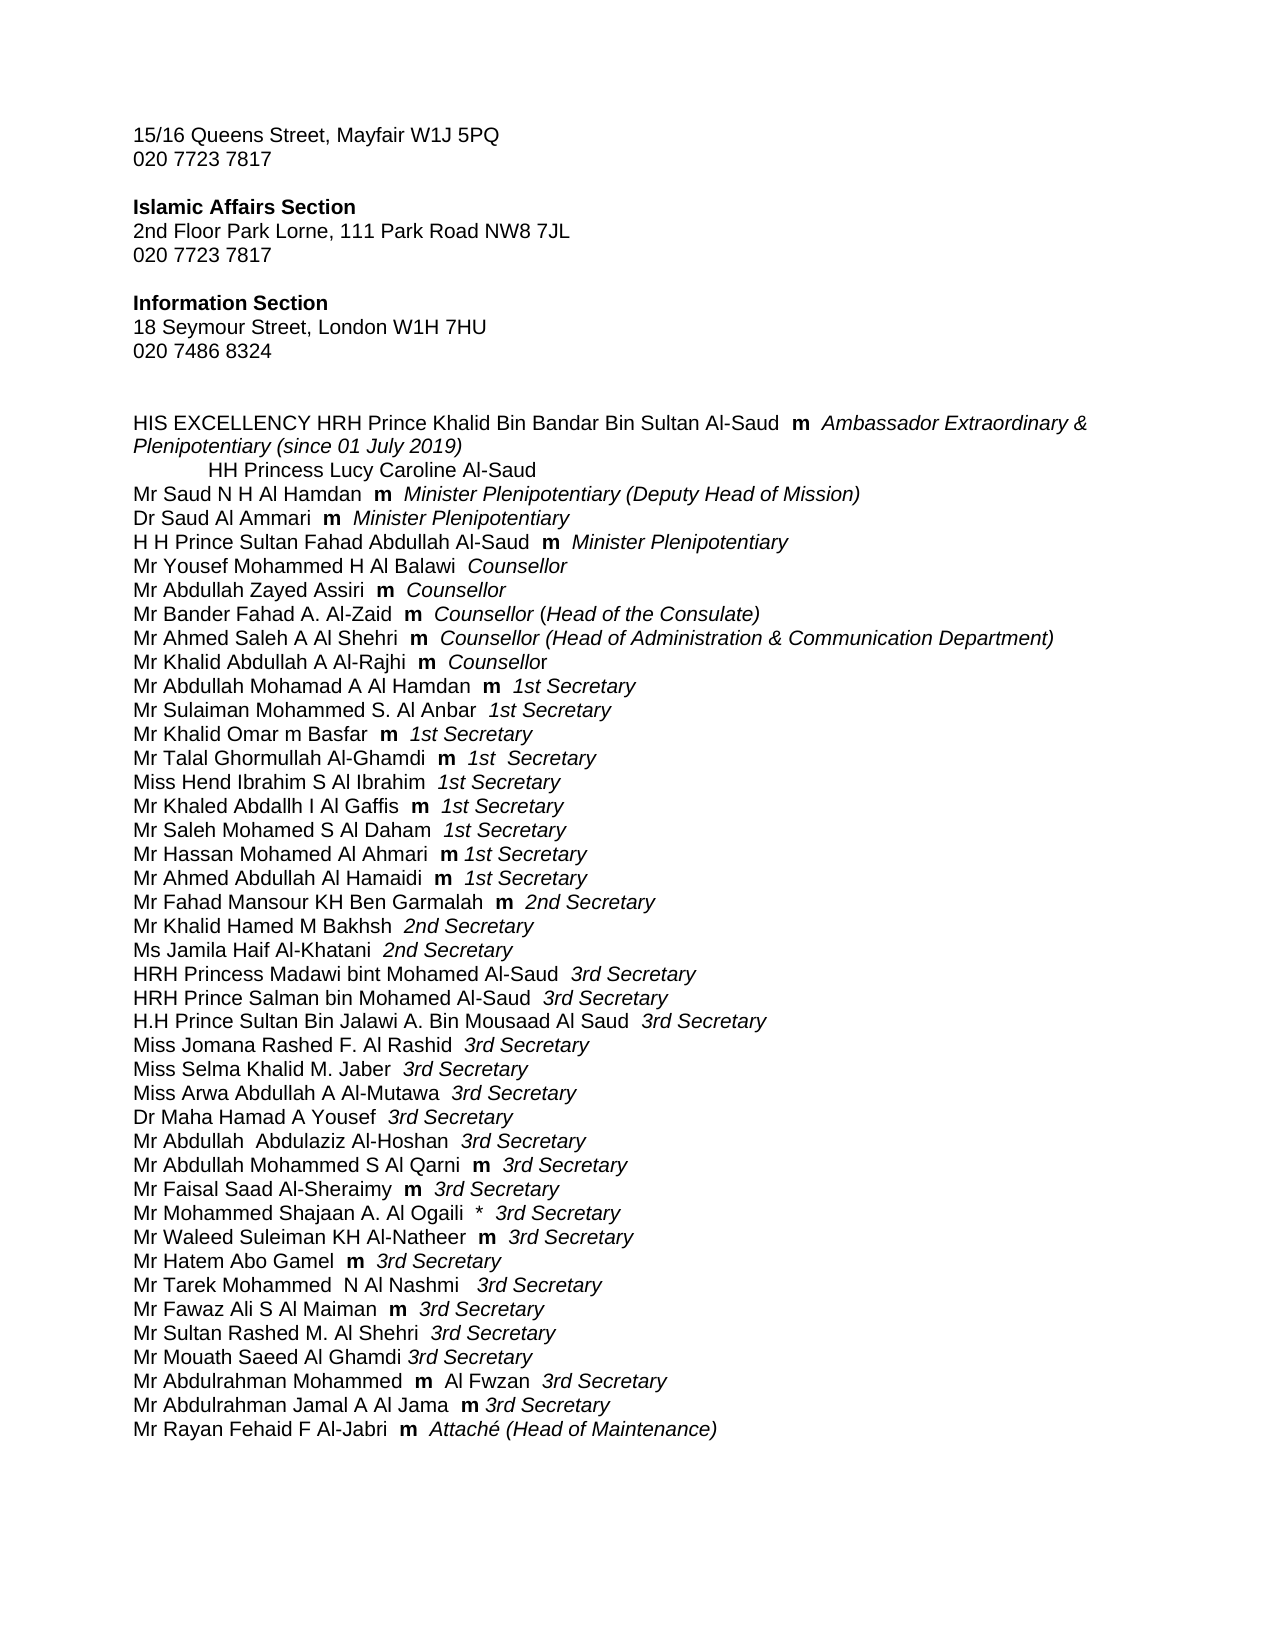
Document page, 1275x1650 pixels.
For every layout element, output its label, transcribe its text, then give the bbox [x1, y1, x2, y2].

text Information Section [133, 291, 1181, 314]
text Mr Sulaiman Mohammed S. Al Anbar 1st Secretary Mr Khalid Omar m Basfar m 1st Secretary Mr Talal Ghormullah Al-Ghamdi m 1st Secretary [133, 698, 1181, 770]
text Mr Abdullah Mohammed S Al Qarni m 3rd Secretary [133, 1153, 1181, 1177]
text Mr Ahmed Abdullah Al Hamaidi m 1st Secretary [133, 866, 1181, 889]
text Mr Abdulrahman Mohammed m Al Fwzan 3rd Secretary [133, 1369, 1181, 1393]
text Miss Hend Ibrahim S Al Ibrahim 1st Secretary [133, 770, 1181, 794]
text Mr Abdullah Mohamad A Al Hamdan m 1st Secretary [133, 674, 1181, 698]
text 15/16 Queens Street, Mayfair W1J 5PQ [133, 123, 1181, 147]
text 18 Seymour Street, London W1H 7HU [133, 314, 1181, 338]
text Mr Fawaz Ali S Al Maiman m 3rd Secretary [133, 1297, 1181, 1321]
text Mr Hassan Mohamed Al Ahmari m 1st Secretary [133, 842, 1181, 866]
text Mr Mouath Saeed Al Ghamdi 3rd Secretary [133, 1345, 1181, 1369]
text Mr Tarek Mohammed N Al Nashmi 3rd Secretary [133, 1273, 1181, 1297]
text Mr Saud N H Al Hamdan m Minister Plenipotentiary (Deputy Head of Mission) [133, 482, 1181, 506]
text Ms Jamila Haif Al-Khatani 2nd Secretary [133, 937, 1181, 961]
text HRH Princess Madawi bint Mohamed Al-Saud 3rd Secretary HRH Prince Salman bin Mohamed Al-Saud 3rd Secretary H.H Prince Sultan Bin Jalawi A. Bin Mousaad Al Saud 3rd Secretary Miss Jomana Rashed F. Al Rashid 3rd Secretary Miss Selma Khalid M. Jaber 3rd Secretary Miss Arwa Abdullah A Al-Mutawa 3rd Secretary [133, 961, 1181, 1105]
text Mr Khaled Abdallh I Al Gaffis m 1st Secretary [133, 794, 1181, 818]
text Mr Hatem Abo Gamel m 3rd Secretary [133, 1249, 1181, 1273]
text H H Prince Sultan Fahad Abdullah Al-Saud m Minister Plenipotentiary Mr Yousef Mohammed H Al Balawi Counsellor Mr Abdullah Zayed Assiri m Counsellor Mr Bander Fahad A. Al-Zaid m Counsellor (Head of the Consulate) [133, 530, 1181, 626]
text 020 7723 7817 [133, 243, 1181, 267]
text 020 7723 7817 [133, 147, 1181, 171]
text Mr Khalid Hamed M Bakhsh 2nd Secretary [133, 913, 1181, 937]
text Mr Sultan Rashed M. Al Shehri 3rd Secretary [133, 1321, 1181, 1345]
text Islamic Affairs Section [133, 195, 1181, 219]
text Dr Saud Al Ammari m Minister Plenipotentiary [133, 506, 1181, 530]
text Mr Abdulrahman Jamal A Al Jama m 3rd Secretary [133, 1393, 1181, 1417]
text 020 7486 8324 [133, 338, 1181, 362]
text Mr Mohammed Shajaan A. Al Ogaili * 3rd Secretary [133, 1201, 1181, 1225]
text Mr Waleed Suleiman KH Al-Natheer m 3rd Secretary [133, 1225, 1181, 1249]
text Mr Faisal Saad Al-Sheraimy m 3rd Secretary [133, 1177, 1181, 1201]
text Mr Saleh Mohamed S Al Daham 1st Secretary [133, 818, 1181, 842]
text HH Princess Lucy Caroline Al-Saud [133, 458, 1181, 482]
text Mr Fahad Mansour KH Ben Garmalah m 2nd Secretary [133, 889, 1181, 913]
text Mr Khalid Abdullah A Al-Rajhi m Counsellor [133, 650, 1181, 674]
text HIS EXCELLENCY HRH Prince Khalid Bin Bandar Bin Sultan Al-Saud m Ambassador Extraordinary & Plenipotentiary (since 01 July 2019) [133, 410, 1181, 458]
text Dr Maha Hamad A Yousef 3rd Secretary [133, 1105, 1181, 1129]
text Mr Abdullah Abdulaziz Al-Hoshan 3rd Secretary [133, 1129, 1181, 1153]
text 2nd Floor Park Lorne, 111 Park Road NW8 7JL [133, 219, 1181, 243]
text Mr Ahmed Saleh A Al Shehri m Counsellor (Head of Administration & Communication Department) [133, 626, 1181, 650]
text Mr Rayan Fehaid F Al-Jabri m Attaché (Head of Maintenance) [133, 1417, 1181, 1441]
